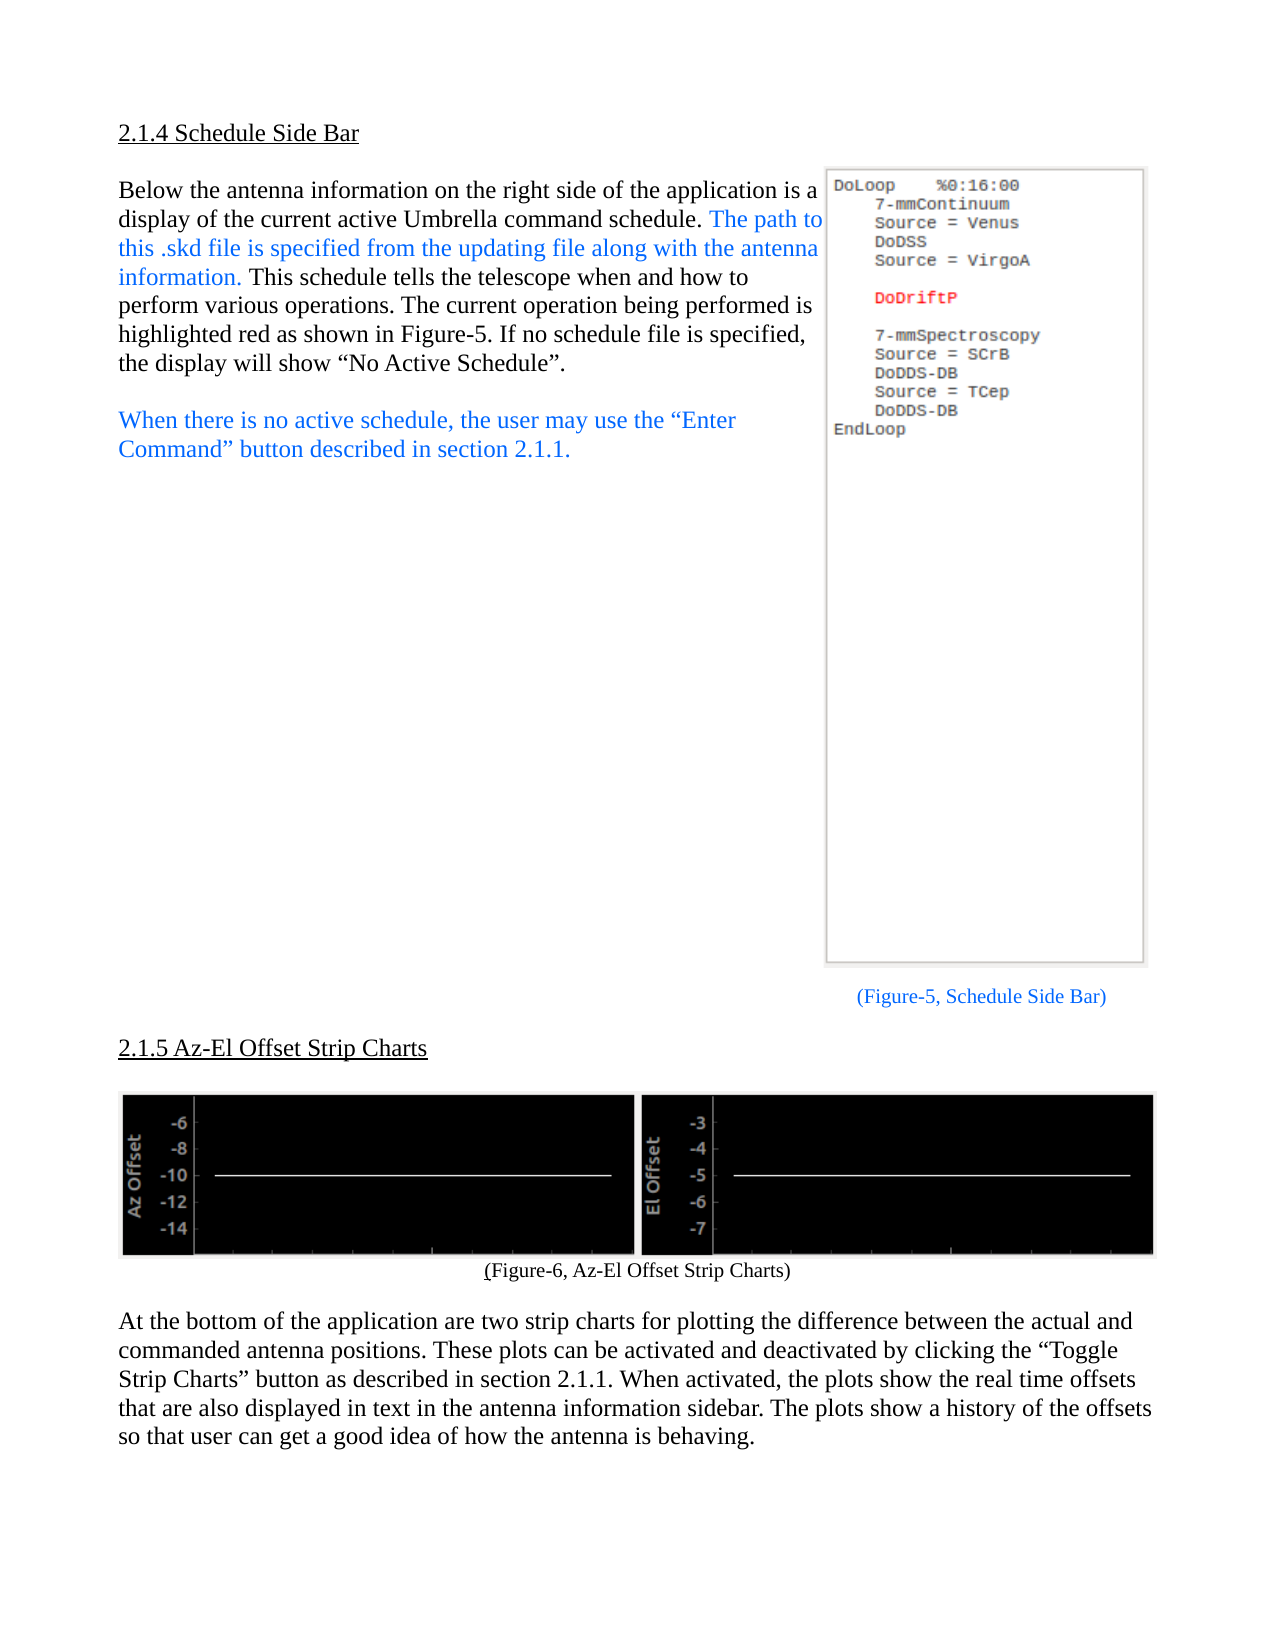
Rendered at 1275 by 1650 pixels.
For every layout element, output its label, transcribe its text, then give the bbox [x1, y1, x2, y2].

text (Figure-5, Schedule Side Bar) [118, 981, 1157, 1009]
text When there is no active schedule, the user may use the “Enter Command” button described in section 2.1.1. [118, 406, 823, 463]
text 2.1.5 Az-El Offset Strip Charts [118, 1033, 1157, 1062]
picture [823, 166, 1149, 968]
text 2.1.4 Schedule Side Bar [118, 118, 1157, 147]
picture [118, 1091, 1157, 1259]
text (Figure-6, Az-El Offset Strip Charts) [118, 1259, 1157, 1282]
text At the bottom of the application are two strip charts for plotting the difference between the actual and commanded antenna positions. These plots can be activated and deactivated by clicking the “Toggle Strip Charts” button as described in section 2.1.1. When activated, the plots show the real time offsets that are also displayed in text in the antenna information sidebar. The plots show a history of the offsets so that user can get a good idea of how the antenna is behaving. [118, 1306, 1157, 1450]
text Below the antenna information on the right side of the application is a display of the current active Umbrella command schedule. The path to this .skd file is specified from the updating file along with the antenna information. This schedule tells the telescope when and how to perform various operations. The current operation being performed is highlighted red as shown in Figure-5. If no schedule file is specified, the display will show “No Active Schedule”. [118, 176, 823, 377]
